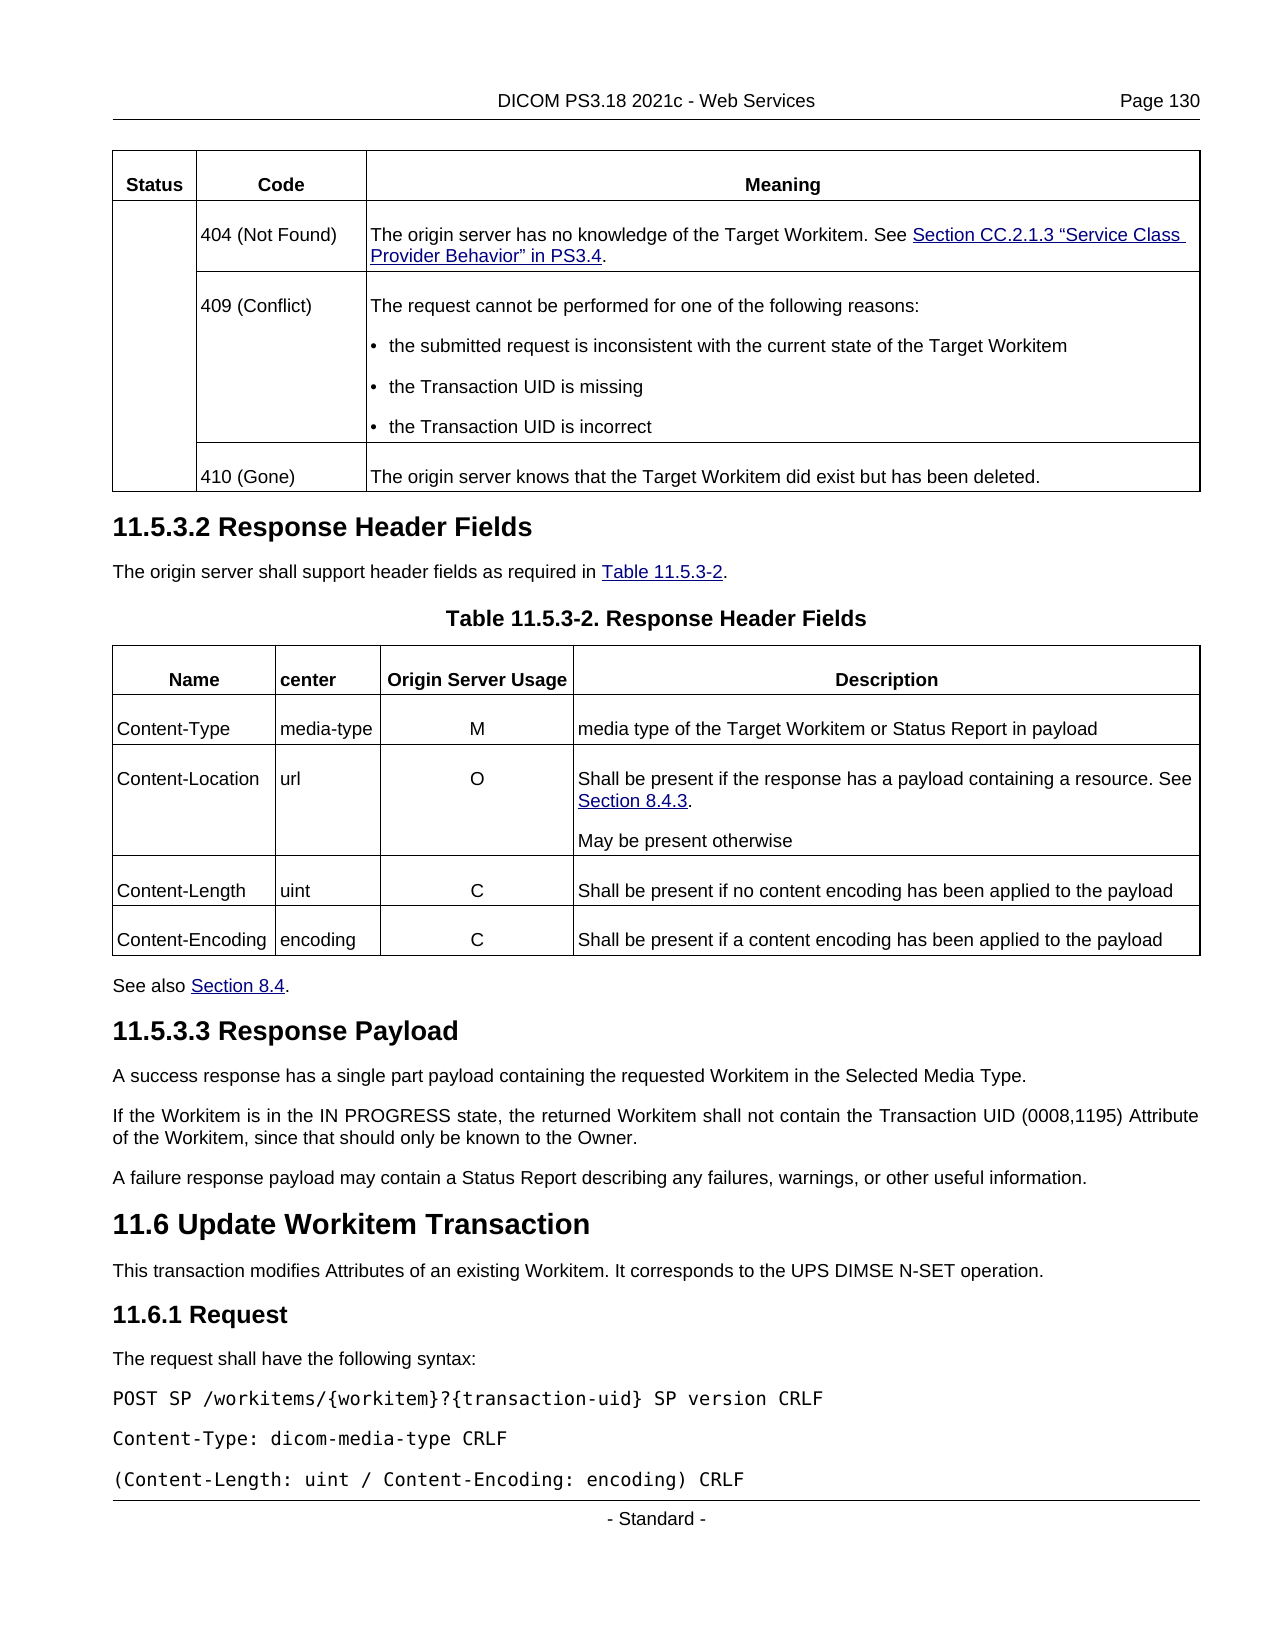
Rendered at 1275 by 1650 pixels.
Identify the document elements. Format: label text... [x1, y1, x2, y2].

text POST SP /workitems/{workitem}?{transaction-uid} SP version CRLF [112, 1388, 1200, 1410]
text See also Section 8.4. [112, 974, 1200, 996]
table_cell 409 (Conflict) [197, 272, 366, 442]
table_header Name [113, 646, 275, 694]
table_cell encoding [276, 906, 380, 955]
text (Content-Length: uint / Content-Encoding: encoding) CRLF [112, 1469, 1200, 1491]
table_header Description [574, 646, 1199, 694]
table_header Origin Server Usage [381, 646, 573, 694]
text A failure response payload may contain a Status Report describing any failures, warnings, or other useful information. [112, 1167, 1200, 1189]
table_cell The origin server has no knowledge of the Target Workitem. See Section CC.2.1.3 “Service Class Provider Behavior” in PS3.4. [367, 201, 1199, 271]
table_cell 410 (Gone) [197, 443, 366, 491]
table_header Status [113, 151, 196, 200]
table_cell media-type [276, 695, 380, 744]
table_header Code [197, 151, 366, 200]
table_cell The origin server knows that the Target Workitem did exist but has been deleted. [367, 443, 1199, 491]
table_cell 404 (Not Found) [197, 201, 366, 271]
text If the Workitem is in the IN PROGRESS state, the returned Workitem shall not contain the Transaction UID (0008,1195) Attribute of the Workitem, since that should only be known to the Owner. [112, 1105, 1200, 1148]
text The request shall have the following syntax: [112, 1347, 1200, 1369]
table_cell Shall be present if no content encoding has been applied to the payload [574, 856, 1199, 905]
text A success response has a single part payload containing the requested Workitem in the Selected Media Type. [112, 1065, 1200, 1086]
table_cell url [276, 745, 380, 855]
text 11.6.1 Request [112, 1300, 1200, 1329]
text The origin server shall support header fields as required in Table 11.5.3-2. [112, 561, 1200, 583]
text This transaction modifies Attributes of an existing Workitem. It corresponds to the UPS DIMSE N-SET operation. [112, 1260, 1200, 1281]
table_header Meaning [367, 151, 1199, 200]
table_cell Content-Length [113, 856, 275, 905]
table_cell The request cannot be performed for one of the following reasons: • the submitted request is inconsistent with the current state of the Target Workitem • the Transaction UID is missing • the Transaction UID is incorrect [367, 272, 1199, 442]
table_header center [276, 646, 380, 694]
table_cell M [381, 695, 573, 744]
table_cell Shall be present if a content encoding has been applied to the payload [574, 906, 1199, 955]
table_cell uint [276, 856, 380, 905]
text Content-Type: dicom-media-type CRLF [112, 1428, 1200, 1450]
table_cell O [381, 745, 573, 855]
text 11.5.3.3 Response Payload [112, 1015, 1200, 1046]
table_cell Content-Encoding [113, 906, 275, 955]
text 11.5.3.2 Response Header Fields [112, 511, 1200, 542]
text 11.6 Update Workitem Transaction [112, 1207, 1200, 1241]
table_cell Content-Location [113, 745, 275, 855]
table_cell Shall be present if the response has a payload containing a resource. See Section 8.4.3. May be present otherwise [574, 745, 1199, 855]
table_cell [113, 201, 196, 491]
text Table 11.5.3-2. Response Header Fields [112, 605, 1200, 631]
table_cell C [381, 906, 573, 955]
table_cell C [381, 856, 573, 905]
table_cell Content-Type [113, 695, 275, 744]
table_cell media type of the Target Workitem or Status Report in payload [574, 695, 1199, 744]
